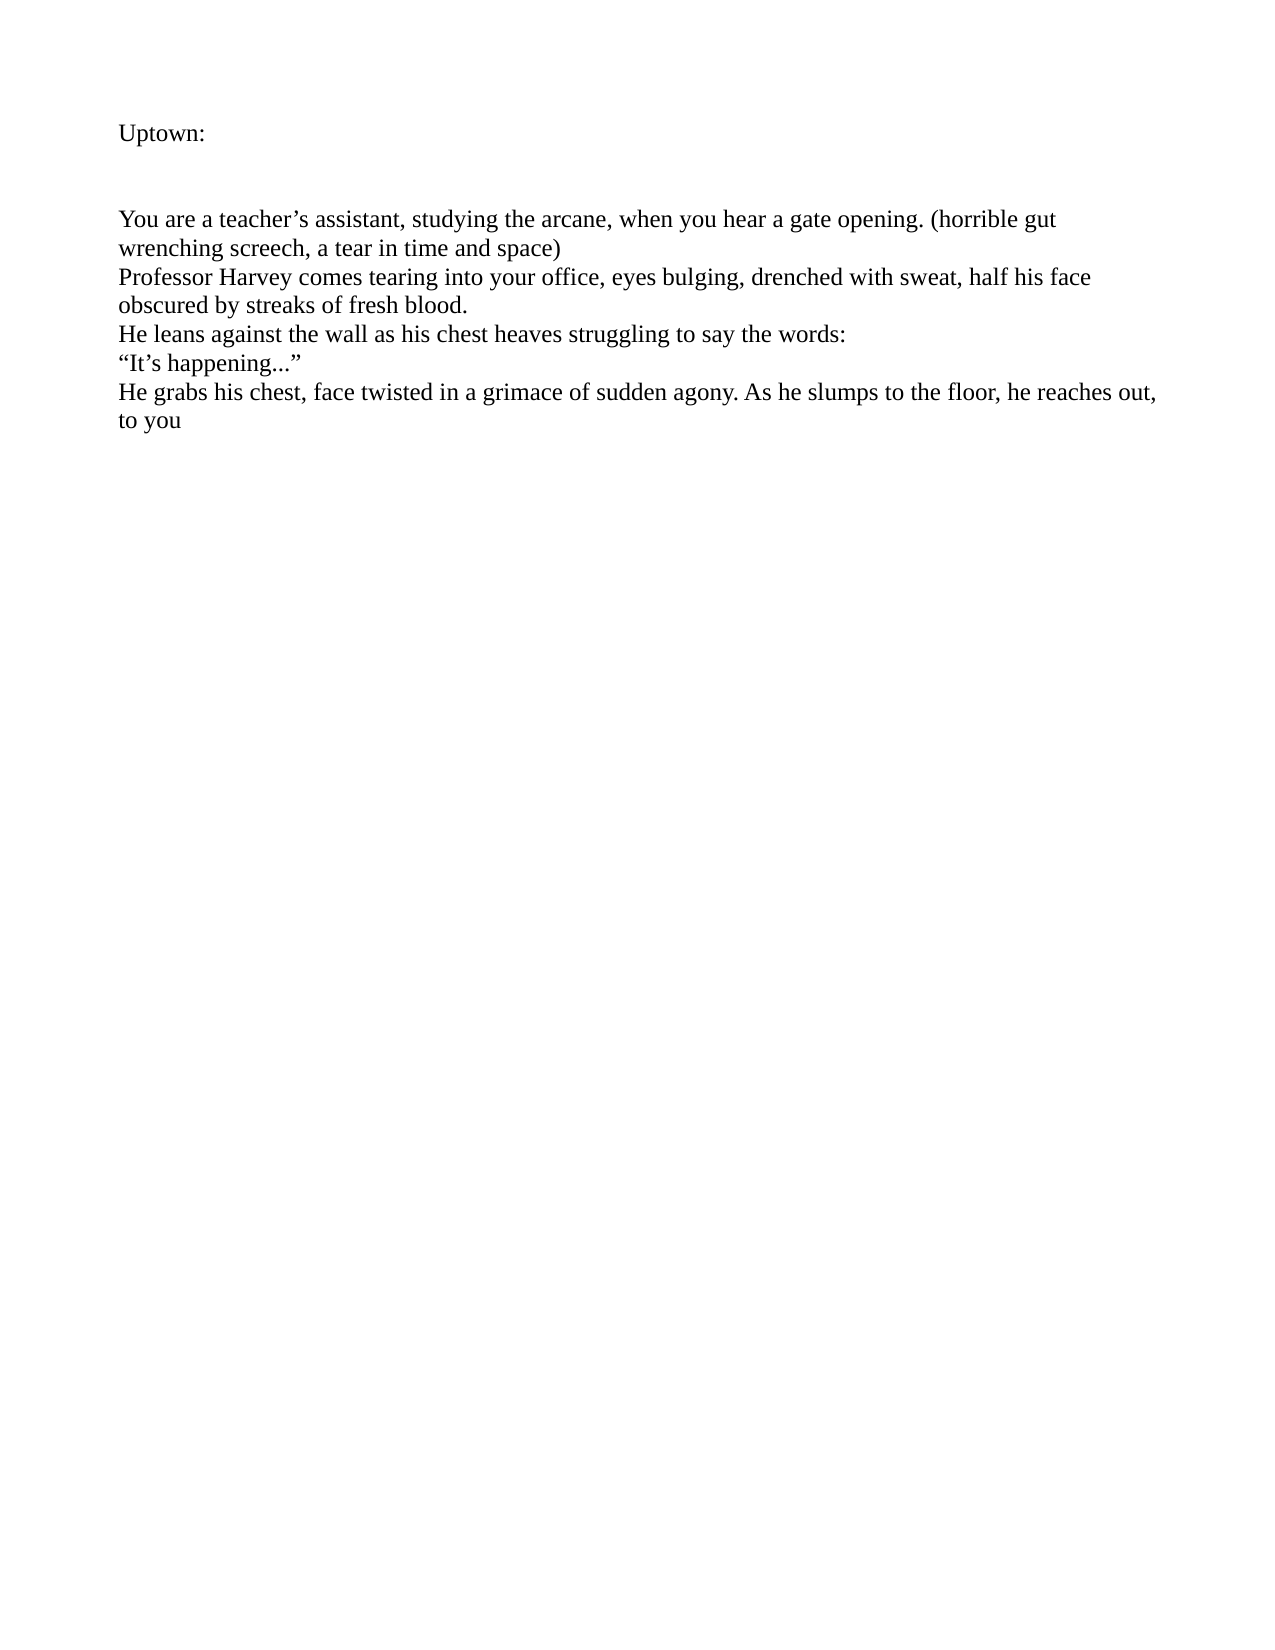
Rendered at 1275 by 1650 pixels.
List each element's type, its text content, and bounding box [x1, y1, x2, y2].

text He grabs his chest, face twisted in a grimace of sudden agony. As he slumps to the floor, he reaches out, to you [118, 377, 1157, 434]
text “It’s happening...” [118, 348, 1157, 377]
text Uptown: [118, 118, 1157, 147]
text He leans against the wall as his chest heaves struggling to say the words: [118, 319, 1157, 348]
text You are a teacher’s assistant, studying the arcane, when you hear a gate opening. (horrible gut wrenching screech, a tear in time and space) [118, 204, 1157, 262]
text Professor Harvey comes tearing into your office, eyes bulging, drenched with sweat, half his face obscured by streaks of fresh blood. [118, 262, 1157, 319]
